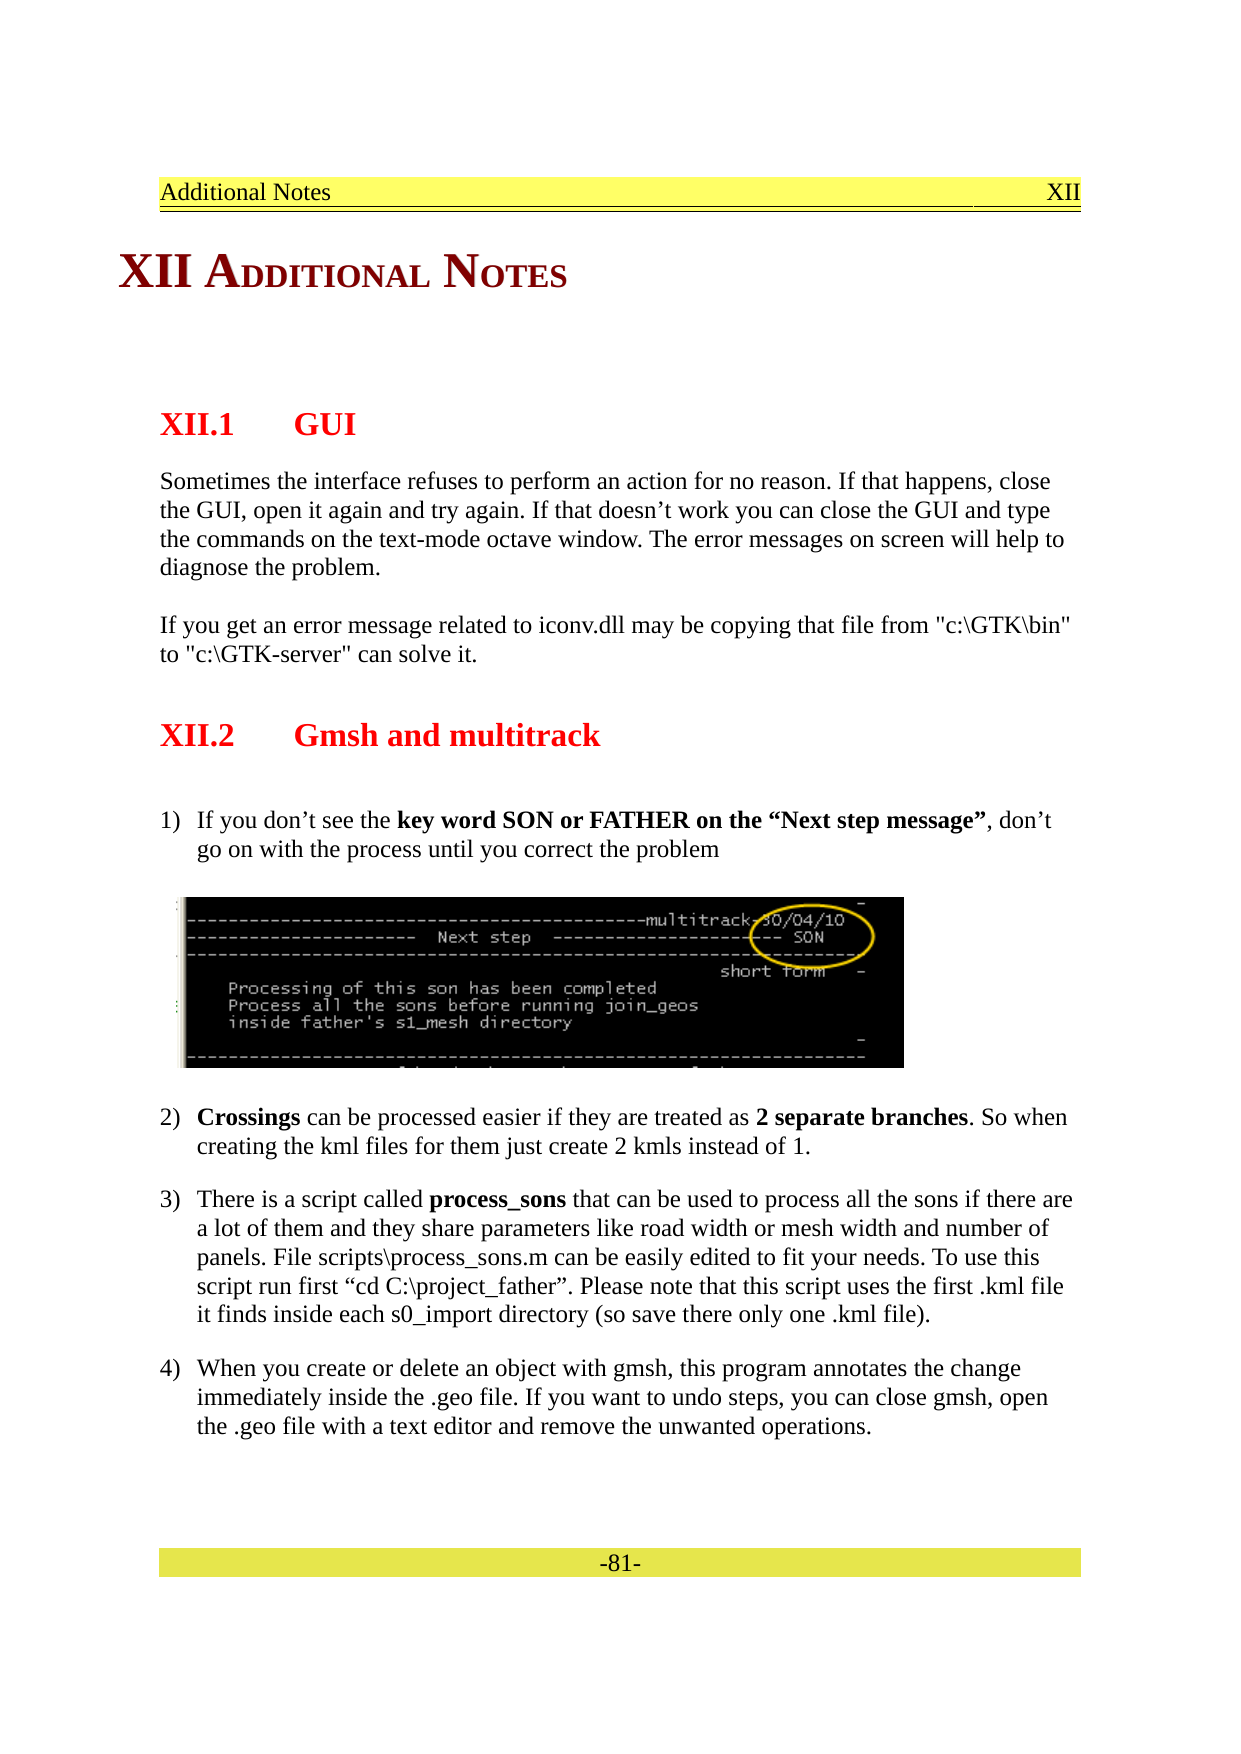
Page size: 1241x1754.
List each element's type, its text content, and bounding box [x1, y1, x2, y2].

subtitle Additional Notes [118, 240, 1081, 298]
picture [176, 897, 904, 1068]
list If you don’t see the key word SON or FATHER on the “Next step message”, don’t go on with the process until you correct the problem [159, 806, 1081, 863]
subtitle Gmsh and multitrack [159, 715, 1081, 753]
subtitle GUI [159, 404, 1081, 443]
list There is a script called process_sons that can be used to process all the sons if there are a lot of them and they share parameters like road width or mesh width and number of panels. File scripts\process_sons.m can be easily edited to fit your needs. To use this script run first “cd C:\project_father”. Please note that this script uses the first .kml file it finds inside each s0_import directory (so save there only one .kml file). [159, 1184, 1081, 1328]
text If you get an error message related to iconv.dll may be copying that file from "c:\GTK\bin" to "c:\GTK-server" can solve it. [159, 610, 1081, 667]
list When you create or delete an object with gmsh, this program annotates the change immediately inside the .geo file. If you want to undo steps, you can close gmsh, open the .geo file with a text editor and remove the unwanted operations. [159, 1353, 1081, 1439]
list Crossings can be processed easier if they are treated as 2 separate branches. So when creating the kml files for them just create 2 kmls instead of 1. [159, 1102, 1081, 1159]
text Sometimes the interface refuses to perform an action for no reason. If that happens, close the GUI, open it again and try again. If that doesn’t work you can close the GUI and type the commands on the text-mode octave window. The error messages on screen will help to diagnose the problem. [159, 466, 1081, 581]
